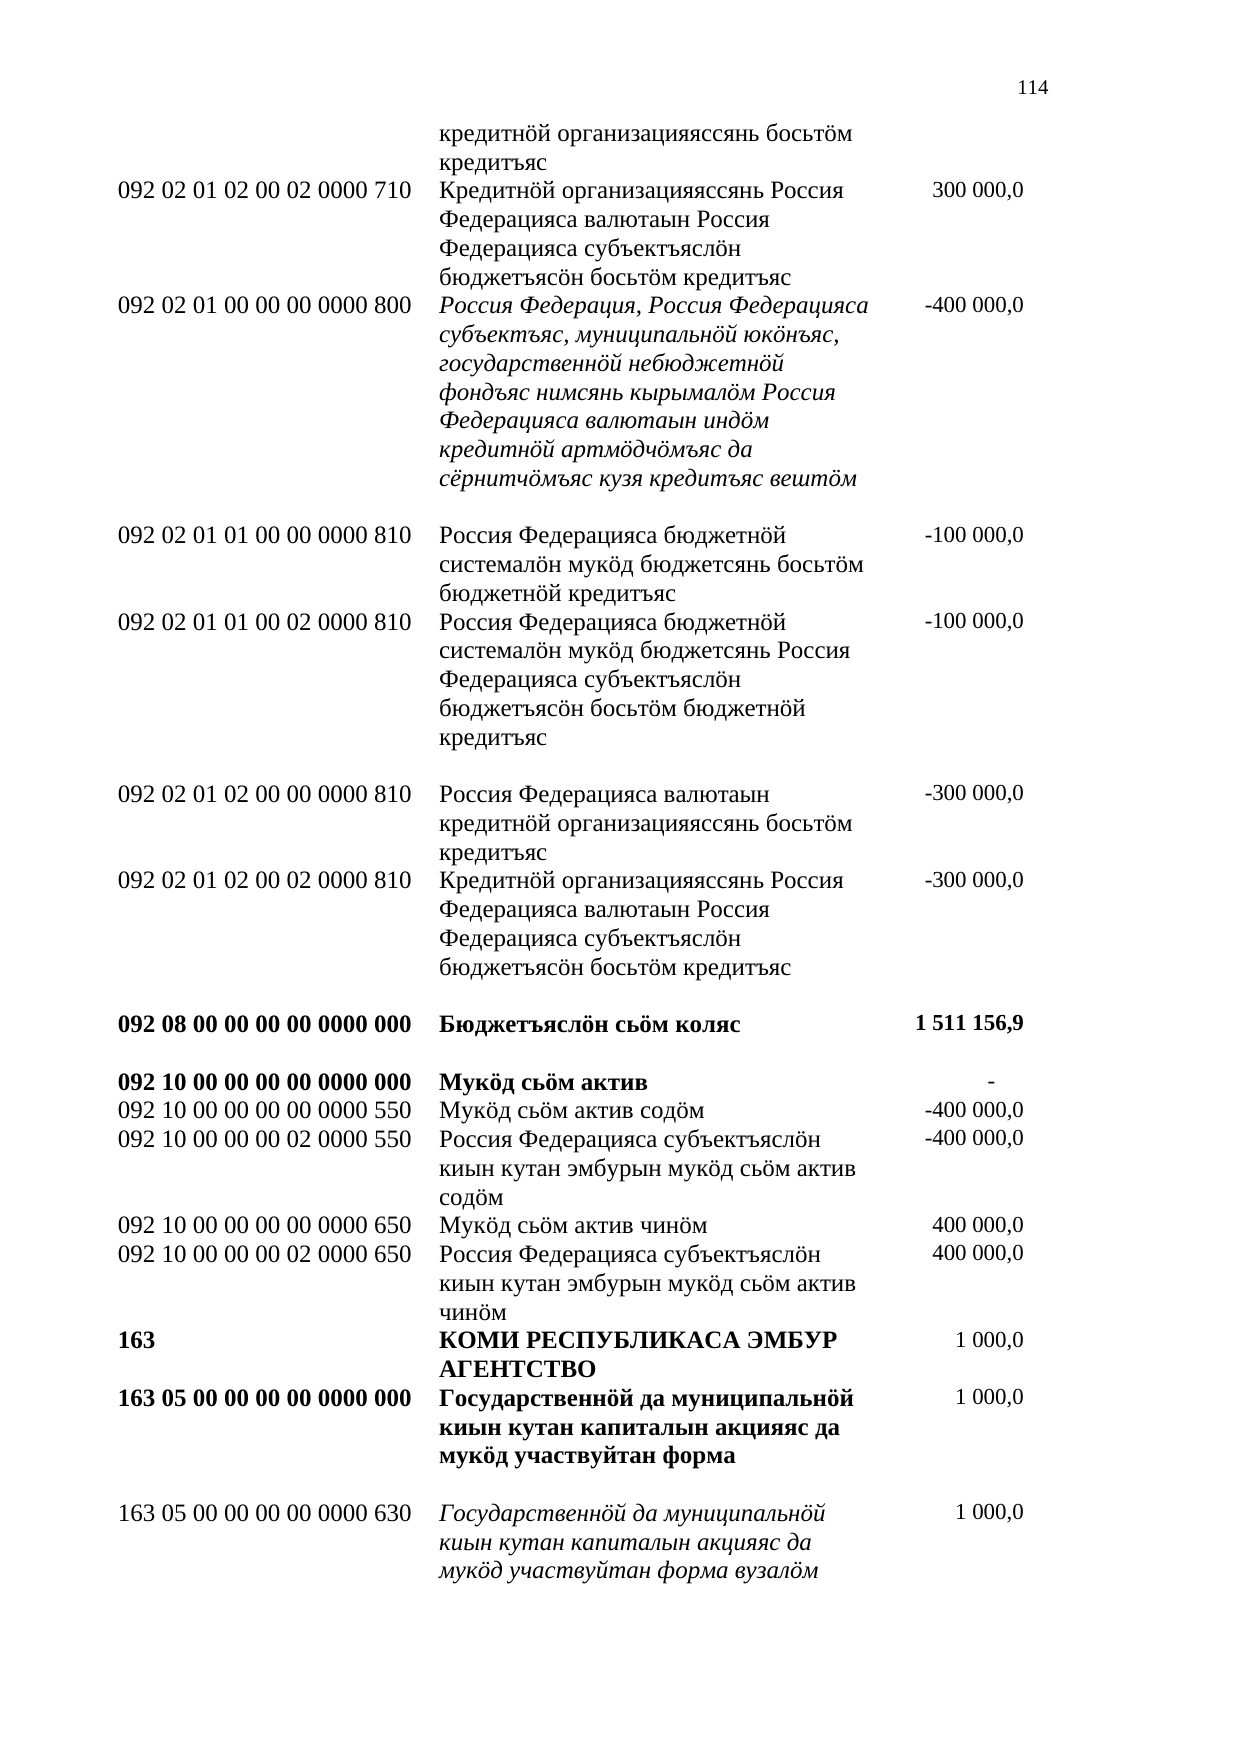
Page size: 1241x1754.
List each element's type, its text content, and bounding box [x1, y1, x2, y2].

table_cell [1035, 1009, 1094, 1067]
table_cell Бюджетъяслöн сьöм коляс [428, 1009, 885, 1067]
table_cell -300 000,0 [885, 866, 1035, 1009]
table_cell КОМИ РЕСПУБЛИКАСА ЭМБУР АГЕНТСТВО [428, 1326, 885, 1383]
table_cell 092 10 00 00 00 02 0000 650 [106, 1239, 428, 1326]
table_cell 092 10 00 00 00 00 0000 000 [106, 1067, 428, 1096]
table_cell 092 10 00 00 00 00 0000 550 [106, 1096, 428, 1124]
table_cell 1 511 156,9 [885, 1009, 1035, 1067]
table_cell [1035, 1239, 1094, 1326]
table_cell -400 000,0 [885, 1096, 1035, 1124]
table_cell [106, 118, 428, 176]
table_cell 092 02 01 00 00 00 0000 800 [106, 291, 428, 521]
table_cell 1 000,0 [885, 1383, 1035, 1498]
table_cell Мукöд сьöм актив чинöм [428, 1211, 885, 1239]
table_cell 092 10 00 00 00 00 0000 650 [106, 1211, 428, 1239]
table_cell [1035, 1211, 1094, 1239]
table_cell [1035, 607, 1094, 779]
table_cell Мукöд сьöм актив содöм [428, 1096, 885, 1124]
table_cell 092 02 01 02 00 02 0000 810 [106, 866, 428, 1009]
table_cell [1035, 118, 1094, 176]
table_cell [1035, 521, 1094, 607]
table_cell Россия Федерацияса бюджетнöй системалöн мукöд бюджетсянь босьтöм бюджетнöй кредитъяс [428, 521, 885, 607]
table_cell [1035, 1383, 1094, 1498]
table_cell [1035, 1124, 1094, 1211]
table_cell Государственнöй да муниципальнöй киын кутан капиталын акцияяс да мукöд участвуйтан форма вузалöм [428, 1498, 885, 1584]
table_cell -100 000,0 [885, 521, 1035, 607]
table_cell 163 05 00 00 00 00 0000 630 [106, 1498, 428, 1584]
table_cell [1035, 176, 1094, 291]
table_cell 163 05 00 00 00 00 0000 000 [106, 1383, 428, 1498]
table_cell [1035, 1067, 1094, 1096]
table_cell Мукöд сьöм актив [428, 1067, 885, 1096]
table_cell [885, 118, 1035, 176]
table_cell [1035, 779, 1094, 866]
table_cell Россия Федерацияса субъектъяслöн киын кутан эмбурын мукöд сьöм актив чинöм [428, 1239, 885, 1326]
table_cell 1 000,0 [885, 1498, 1035, 1584]
table_cell Кредитнöй организацияяссянь Россия Федерацияса валютаын Россия Федерацияса субъектъяслöн бюджетъясöн босьтöм кредитъяс [428, 866, 885, 1009]
table_cell -400 000,0 [885, 1124, 1035, 1211]
table_cell [1035, 1096, 1094, 1124]
table_cell 092 02 01 01 00 02 0000 810 [106, 607, 428, 779]
table_cell 092 08 00 00 00 00 0000 000 [106, 1009, 428, 1067]
table_cell Россия Федерацияса валютаын кредитнöй организацияяссянь босьтöм кредитъяс [428, 779, 885, 866]
table_cell Кредитнöй организацияяссянь Россия Федерацияса валютаын Россия Федерацияса субъектъяслöн бюджетъясöн босьтöм кредитъяс [428, 176, 885, 291]
table_cell [1035, 866, 1094, 1009]
table_cell 400 000,0 [885, 1239, 1035, 1326]
table_cell 092 02 01 01 00 00 0000 810 [106, 521, 428, 607]
table_cell 092 02 01 02 00 00 0000 810 [106, 779, 428, 866]
table_cell 300 000,0 [885, 176, 1035, 291]
table_cell [1035, 1326, 1094, 1383]
table_cell [1035, 291, 1094, 521]
table_cell - [885, 1067, 1035, 1096]
table_cell -300 000,0 [885, 779, 1035, 866]
table_cell -100 000,0 [885, 607, 1035, 779]
table_cell Россия Федерацияса субъектъяслöн киын кутан эмбурын мукöд сьöм актив содöм [428, 1124, 885, 1211]
table_cell 400 000,0 [885, 1211, 1035, 1239]
table_cell Россия Федерация, Россия Федерацияса субъектъяс, муниципальнöй юкöнъяс, государственнöй небюджетнöй фондъяс нимсянь кырымалöм Россия Федерацияса валютаын индöм кредитнöй артмöдчöмъяс да сёрнитчöмъяс кузя кредитъяс вештöм [428, 291, 885, 521]
table_cell 1 000,0 [885, 1326, 1035, 1383]
table_cell Россия Федерацияса бюджетнöй системалöн мукöд бюджетсянь Россия Федерацияса субъектъяслöн бюджетъясöн босьтöм бюджетнöй кредитъяс [428, 607, 885, 779]
table_cell 092 10 00 00 00 02 0000 550 [106, 1124, 428, 1211]
table_cell -400 000,0 [885, 291, 1035, 521]
table_cell кредитнöй организацияяссянь босьтöм кредитъяс [428, 118, 885, 176]
table_cell 163 [106, 1326, 428, 1383]
table_cell [1035, 1498, 1094, 1584]
table_cell 092 02 01 02 00 02 0000 710 [106, 176, 428, 291]
table_cell Государственнöй да муниципальнöй киын кутан капиталын акцияяс да мукöд участвуйтан форма [428, 1383, 885, 1498]
